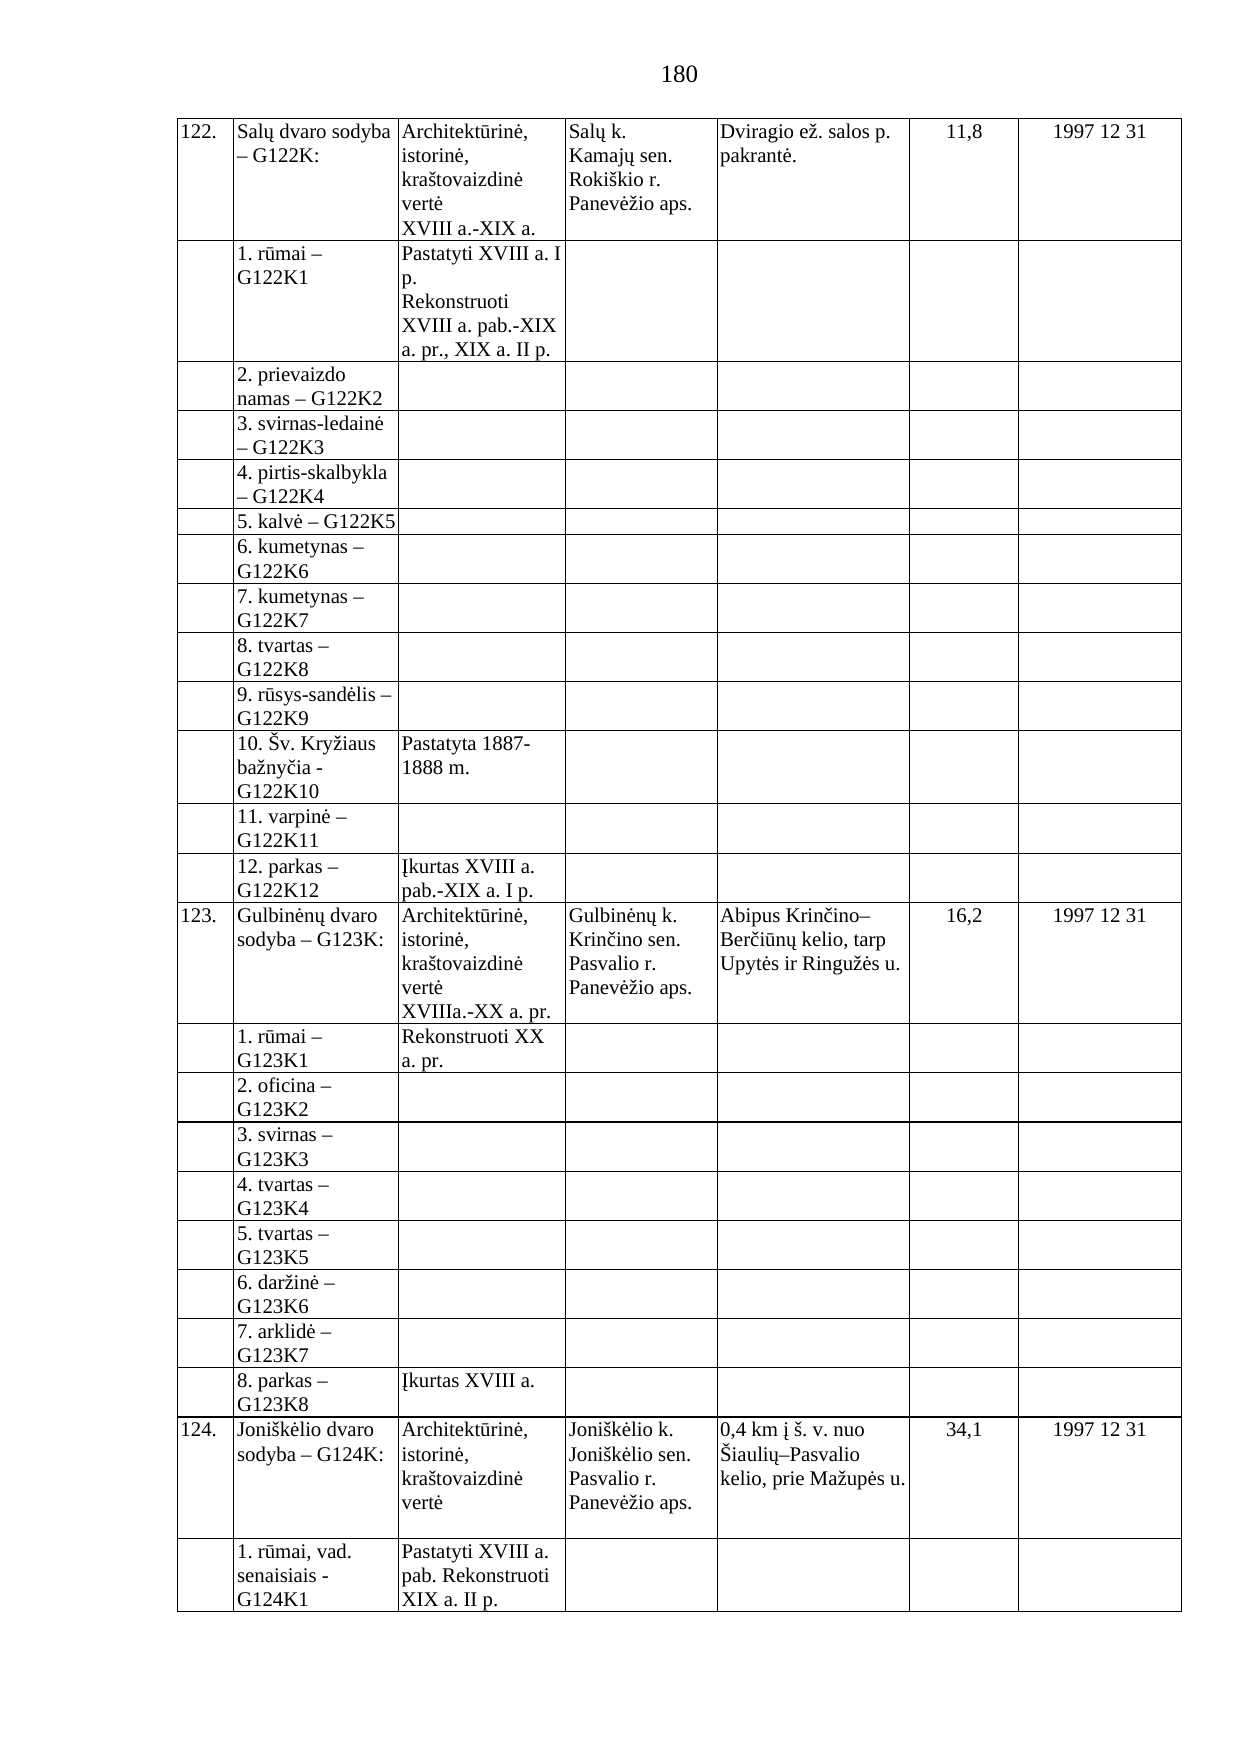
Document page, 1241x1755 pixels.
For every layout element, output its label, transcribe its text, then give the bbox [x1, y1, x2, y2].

table_cell [399, 1073, 565, 1121]
table_cell 123. [178, 903, 233, 1023]
table_cell [178, 1270, 233, 1318]
table_cell 7. kumetynas – G122K7 [234, 584, 398, 632]
table_cell 4. pirtis-skalbykla – G122K4 [234, 460, 398, 508]
table_cell [399, 411, 565, 459]
table_cell [910, 1270, 1018, 1318]
table_cell [910, 362, 1018, 410]
table_cell [399, 362, 565, 410]
table_cell [1019, 1270, 1181, 1318]
table_cell [399, 804, 565, 852]
table_cell [399, 460, 565, 508]
table_cell [910, 241, 1018, 361]
table_cell Pastatyti XVIII a. I p. Rekonstruoti XVIII a. pab.-XIX a. pr., XIX a. II p. [399, 241, 565, 361]
table_cell [718, 731, 909, 803]
table_cell [399, 1221, 565, 1269]
table_cell Pastatyti XVIII a. pab. Rekonstruoti XIX a. II p. [399, 1539, 565, 1611]
table_cell [178, 804, 233, 852]
table_cell [566, 1123, 717, 1171]
table_cell 1997 12 31 [1019, 119, 1181, 239]
table_cell [718, 1270, 909, 1318]
table_cell [566, 535, 717, 583]
table_cell [1019, 804, 1181, 852]
table_cell [1019, 460, 1181, 508]
table_cell [718, 1539, 909, 1611]
table_cell [566, 362, 717, 410]
table_cell [1019, 682, 1181, 730]
table_cell [718, 682, 909, 730]
table_cell [566, 241, 717, 361]
table_cell [566, 1221, 717, 1269]
table_cell 11,8 [910, 119, 1018, 239]
table_cell [1019, 731, 1181, 803]
table_cell [718, 1368, 909, 1416]
table_cell [718, 1172, 909, 1220]
table_cell [910, 633, 1018, 681]
table_cell Įkurtas XVIII a. pab.-XIX a. I p. [399, 854, 565, 902]
table_cell [718, 584, 909, 632]
table_cell [1019, 1221, 1181, 1269]
table_cell [1019, 1073, 1181, 1121]
table_cell 0,4 km į š. v. nuo Šiaulių–Pasvalio kelio, prie Mažupės u. [718, 1418, 909, 1538]
table_cell [718, 1319, 909, 1367]
table_cell [178, 584, 233, 632]
table_cell 6. kumetynas – G122K6 [234, 535, 398, 583]
table_cell [178, 509, 233, 533]
table_cell [1019, 633, 1181, 681]
table_cell 16,2 [910, 903, 1018, 1023]
table_cell [910, 1539, 1018, 1611]
table_cell Joniškėlio dvaro sodyba – G124K: [234, 1418, 398, 1538]
table_cell [178, 460, 233, 508]
table_cell 124. [178, 1418, 233, 1538]
table_cell [399, 1123, 565, 1171]
table_cell [910, 535, 1018, 583]
table_cell Dviragio ež. salos p. pakrantė. [718, 119, 909, 239]
table_cell [178, 731, 233, 803]
table_cell [718, 1123, 909, 1171]
table_cell 10. Šv. Kryžiaus bažnyčia - G122K10 [234, 731, 398, 803]
table_cell [178, 362, 233, 410]
table_cell [910, 411, 1018, 459]
table_cell 1997 12 31 [1019, 903, 1181, 1023]
table_cell [178, 1024, 233, 1072]
table_cell [178, 1073, 233, 1121]
table_cell [1019, 854, 1181, 902]
table_cell 3. svirnas – G123K3 [234, 1123, 398, 1171]
table_cell [1019, 411, 1181, 459]
table_cell [1019, 535, 1181, 583]
table_cell [566, 1270, 717, 1318]
table_cell [910, 1368, 1018, 1416]
table_cell Pastatyta 1887-1888 m. [399, 731, 565, 803]
table_cell [1019, 1319, 1181, 1367]
table_cell [566, 1024, 717, 1072]
table_cell 11. varpinė – G122K11 [234, 804, 398, 852]
table_cell [910, 1221, 1018, 1269]
table_cell [178, 411, 233, 459]
table_cell [566, 854, 717, 902]
table_cell [566, 804, 717, 852]
table_cell 2. prievaizdo namas – G122K2 [234, 362, 398, 410]
table_cell [1019, 509, 1181, 533]
table_cell [718, 411, 909, 459]
table_cell [178, 682, 233, 730]
table_cell [566, 1539, 717, 1611]
table_cell [399, 682, 565, 730]
table_cell 2. oficina – G123K2 [234, 1073, 398, 1121]
table_cell [566, 682, 717, 730]
table_cell [1019, 1024, 1181, 1072]
table_cell [910, 804, 1018, 852]
table_cell [718, 1221, 909, 1269]
table_cell [910, 854, 1018, 902]
table_cell [178, 1368, 233, 1416]
table_cell 4. tvartas – G123K4 [234, 1172, 398, 1220]
table_cell [399, 584, 565, 632]
table_cell 122. [178, 119, 233, 239]
table_cell [178, 1172, 233, 1220]
table_cell Architektūrinė, istorinė, kraštovaizdinė vertė XVIIIa.-XX a. pr. [399, 903, 565, 1023]
table_cell [910, 509, 1018, 533]
table_cell Salų dvaro sodyba – G122K: [234, 119, 398, 239]
table_cell [718, 1073, 909, 1121]
table_cell [1019, 1368, 1181, 1416]
table_cell 8. parkas – G123K8 [234, 1368, 398, 1416]
table_cell [566, 584, 717, 632]
table_cell [718, 509, 909, 533]
table_cell [718, 535, 909, 583]
table_cell Abipus Krinčino–Berčiūnų kelio, tarp Upytės ir Ringužės u. [718, 903, 909, 1023]
table_cell Salų k. Kamajų sen. Rokiškio r. Panevėžio aps. [566, 119, 717, 239]
table_cell 12. parkas – G122K12 [234, 854, 398, 902]
table_cell [178, 1123, 233, 1171]
table_cell [399, 1172, 565, 1220]
table_cell [566, 1073, 717, 1121]
table_cell [178, 854, 233, 902]
table_cell [399, 1270, 565, 1318]
table_cell 5. tvartas – G123K5 [234, 1221, 398, 1269]
table_cell [566, 633, 717, 681]
table_cell 7. arklidė – G123K7 [234, 1319, 398, 1367]
table_cell [399, 1319, 565, 1367]
table_cell 1. rūmai – G123K1 [234, 1024, 398, 1072]
table_cell [718, 854, 909, 902]
table_cell [910, 1073, 1018, 1121]
table_cell [1019, 584, 1181, 632]
table_cell Architektūrinė, istorinė, kraštovaizdinė vertė XVIII a.-XIX a. [399, 119, 565, 239]
table_cell 34,1 [910, 1418, 1018, 1538]
table_cell 1997 12 31 [1019, 1418, 1181, 1538]
table_cell Architektūrinė, istorinė, kraštovaizdinė vertė [399, 1418, 565, 1538]
table_cell 8. tvartas – G122K8 [234, 633, 398, 681]
table_cell 5. kalvė – G122K5 [234, 509, 398, 533]
table_cell [399, 633, 565, 681]
table_cell [178, 633, 233, 681]
table_cell [910, 460, 1018, 508]
table_cell [910, 1024, 1018, 1072]
table_cell [178, 1221, 233, 1269]
table_cell [1019, 1539, 1181, 1611]
table_cell [178, 1539, 233, 1611]
table_cell [910, 731, 1018, 803]
table_cell [399, 535, 565, 583]
table_cell [910, 682, 1018, 730]
table_cell [910, 1172, 1018, 1220]
table_cell [718, 362, 909, 410]
table_cell [718, 1024, 909, 1072]
table_cell 9. rūsys-sandėlis – G122K9 [234, 682, 398, 730]
table_cell [910, 1123, 1018, 1171]
table_cell [1019, 362, 1181, 410]
table_cell Gulbinėnų dvaro sodyba – G123K: [234, 903, 398, 1023]
table_cell [910, 584, 1018, 632]
table_cell [566, 509, 717, 533]
table_cell 3. svirnas-ledainė – G122K3 [234, 411, 398, 459]
table_cell [178, 535, 233, 583]
table_cell 1. rūmai – G122K1 [234, 241, 398, 361]
table_cell Joniškėlio k. Joniškėlio sen. Pasvalio r. Panevėžio aps. [566, 1418, 717, 1538]
table_cell [718, 804, 909, 852]
table_cell [566, 731, 717, 803]
table_cell [566, 460, 717, 508]
table_cell [566, 1368, 717, 1416]
table_cell 6. daržinė – G123K6 [234, 1270, 398, 1318]
table_cell Įkurtas XVIII a. [399, 1368, 565, 1416]
table_cell [178, 1319, 233, 1367]
table_cell [1019, 1123, 1181, 1171]
table_cell [566, 411, 717, 459]
table_cell [399, 509, 565, 533]
table_cell [718, 241, 909, 361]
table_cell [1019, 241, 1181, 361]
table_cell [718, 460, 909, 508]
table_cell [566, 1319, 717, 1367]
table_cell 1. rūmai, vad. senaisiais - G124K1 [234, 1539, 398, 1611]
table_cell Rekonstruoti XX a. pr. [399, 1024, 565, 1072]
table_cell Gulbinėnų k. Krinčino sen. Pasvalio r. Panevėžio aps. [566, 903, 717, 1023]
table_cell [566, 1172, 717, 1220]
table_cell [910, 1319, 1018, 1367]
table_cell [1019, 1172, 1181, 1220]
table_cell [178, 241, 233, 361]
table_cell [718, 633, 909, 681]
